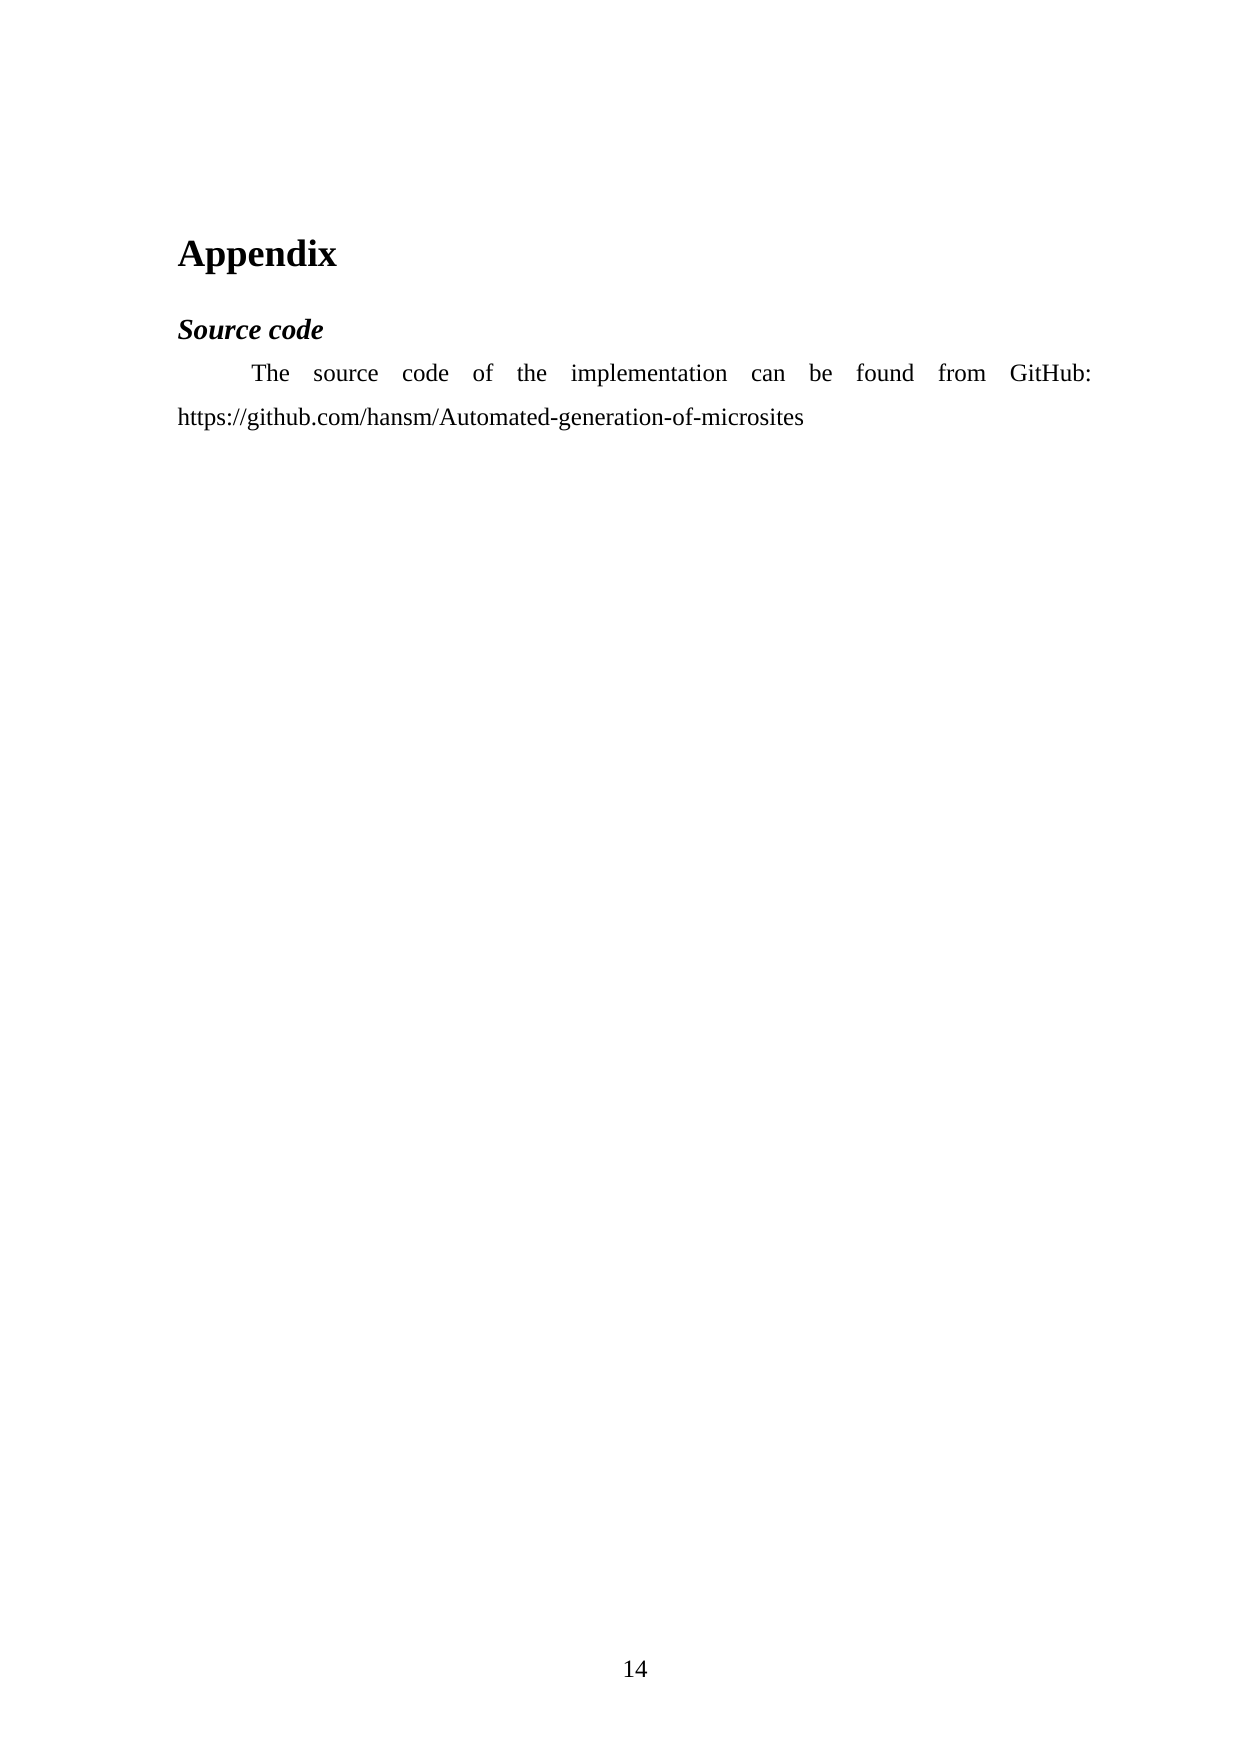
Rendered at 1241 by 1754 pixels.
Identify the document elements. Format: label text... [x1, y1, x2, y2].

subtitle Source code [177, 312, 1093, 346]
text The source code of the implementation can be found from GitHub: https://github.com/hansm/Automated-generation-of-microsites [177, 358, 1093, 430]
subtitle Appendix [177, 231, 1093, 275]
